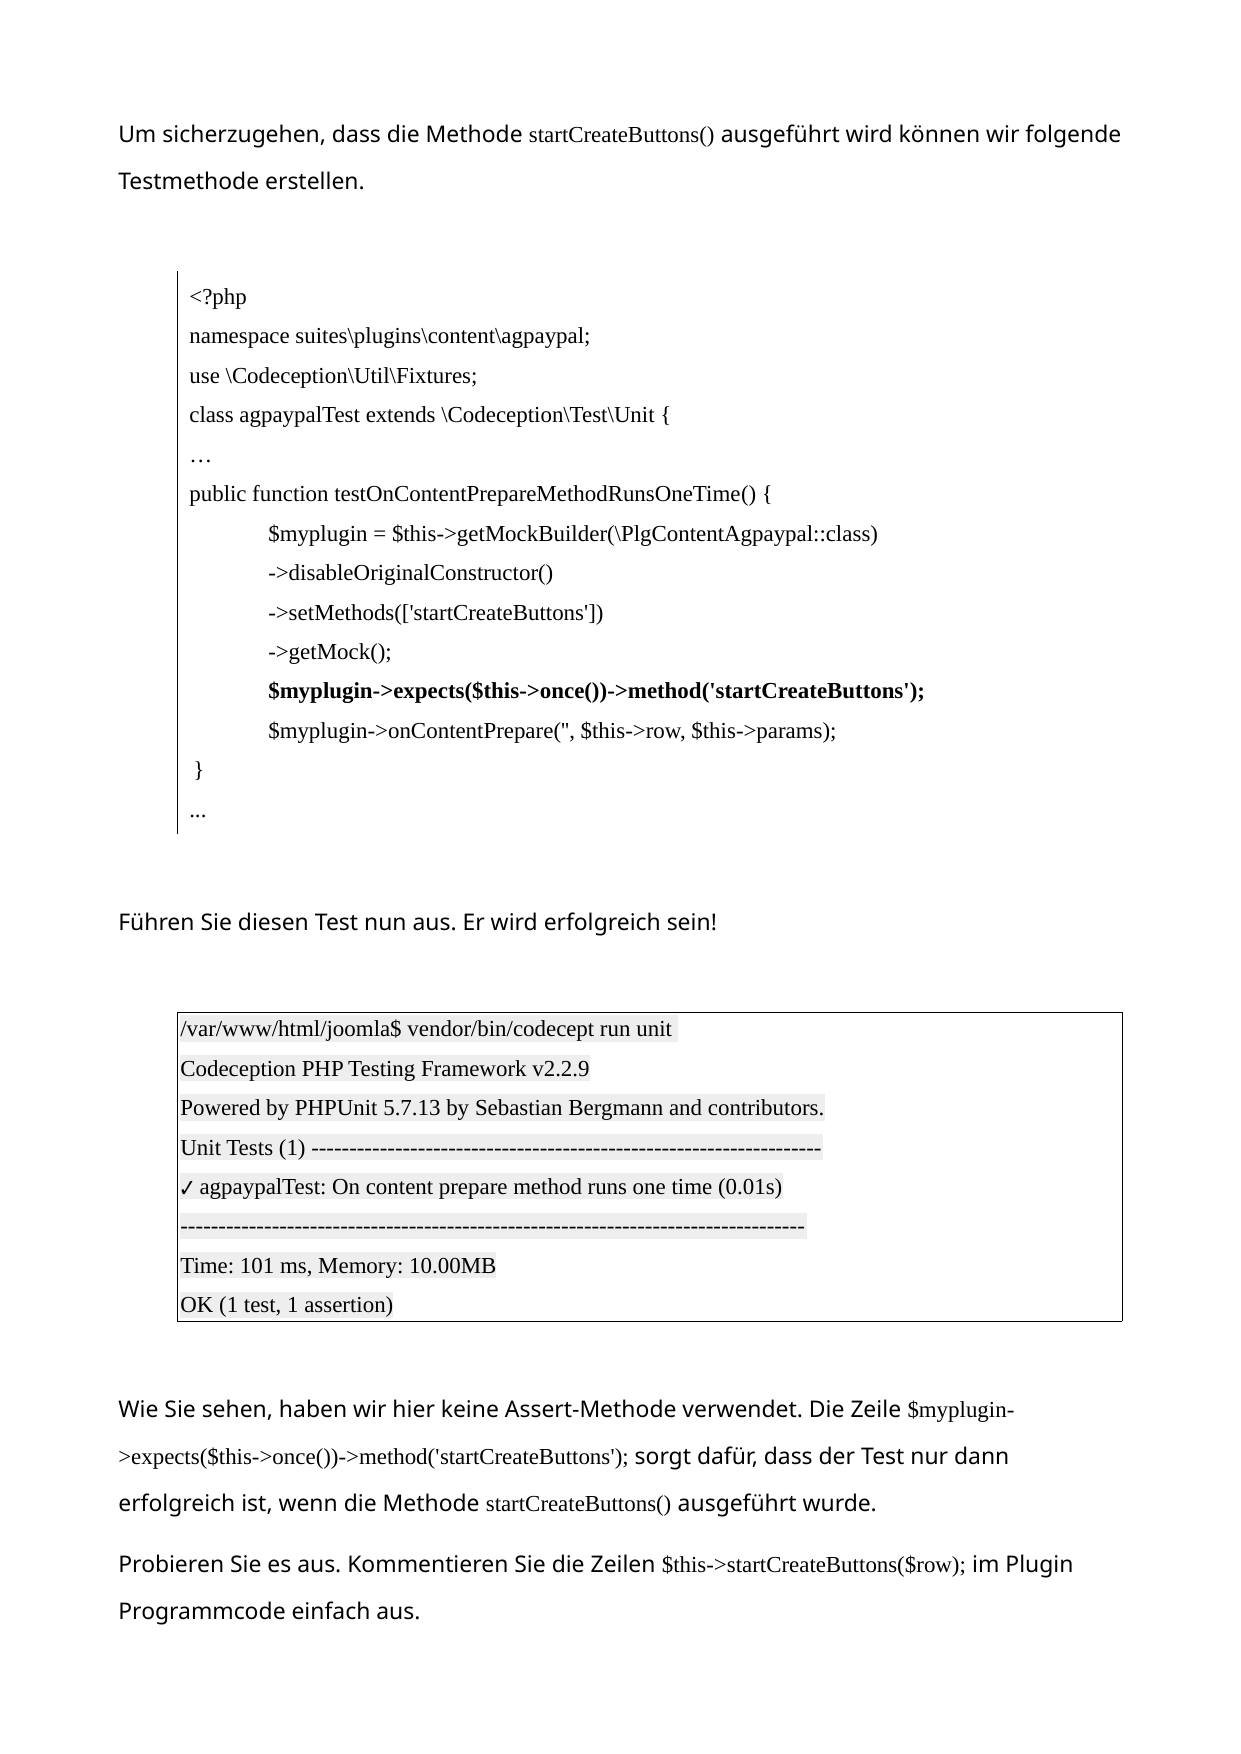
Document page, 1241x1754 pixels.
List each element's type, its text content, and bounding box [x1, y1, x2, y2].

text Probieren Sie es aus. Kommentieren Sie die Zeilen $this->startCreateButtons($row); im Plugin Programmcode einfach aus. [118, 1548, 1122, 1626]
text Wie Sie sehen, haben wir hier keine Assert-Methode verwendet. Die Zeile $myplugin->expects($this->once())->method('startCreateButtons'); sorgt dafür, dass der Test nur dann erfolgreich ist, wenn die Methode startCreateButtons() ausgeführt wurde. [118, 1393, 1122, 1518]
text /var/www/html/joomla$ vendor/bin/codecept run unit Codeception PHP Testing Framework v2.2.9 Powered by PHPUnit 5.7.13 by Sebastian Bergmann and contributors. Unit Tests (1) ------------------------------------------------------------------- ✔ agpaypalTest: On content prepare method runs one time (0.01s) ---------------------------------------------------------------------------------- Time: 101 ms, Memory: 10.00MB OK (1 test, 1 assertion) [178, 1013, 1122, 1321]
text Führen Sie diesen Test nun aus. Er wird erfolgreich sein! [118, 906, 1122, 937]
text Um sicherzugehen, dass die Methode startCreateButtons() ausgeführt wird können wir folgende Testmethode erstellen. [118, 118, 1122, 196]
text <?php namespace suites\plugins\content\agpaypal; use \Codeception\Util\Fixtures; class agpaypalTest extends \Codeception\Test\Unit { … public function testOnContentPrepareMethodRunsOneTime() { $myplugin = $this->getMockBuilder(\PlgContentAgpaypal::class) ->disableOriginalConstructor() ->setMethods(['startCreateButtons']) ->getMock(); $myplugin->expects($this->once())->method('startCreateButtons'); $myplugin->onContentPrepare('', $this->row, $this->params); } ... [178, 271, 1122, 834]
